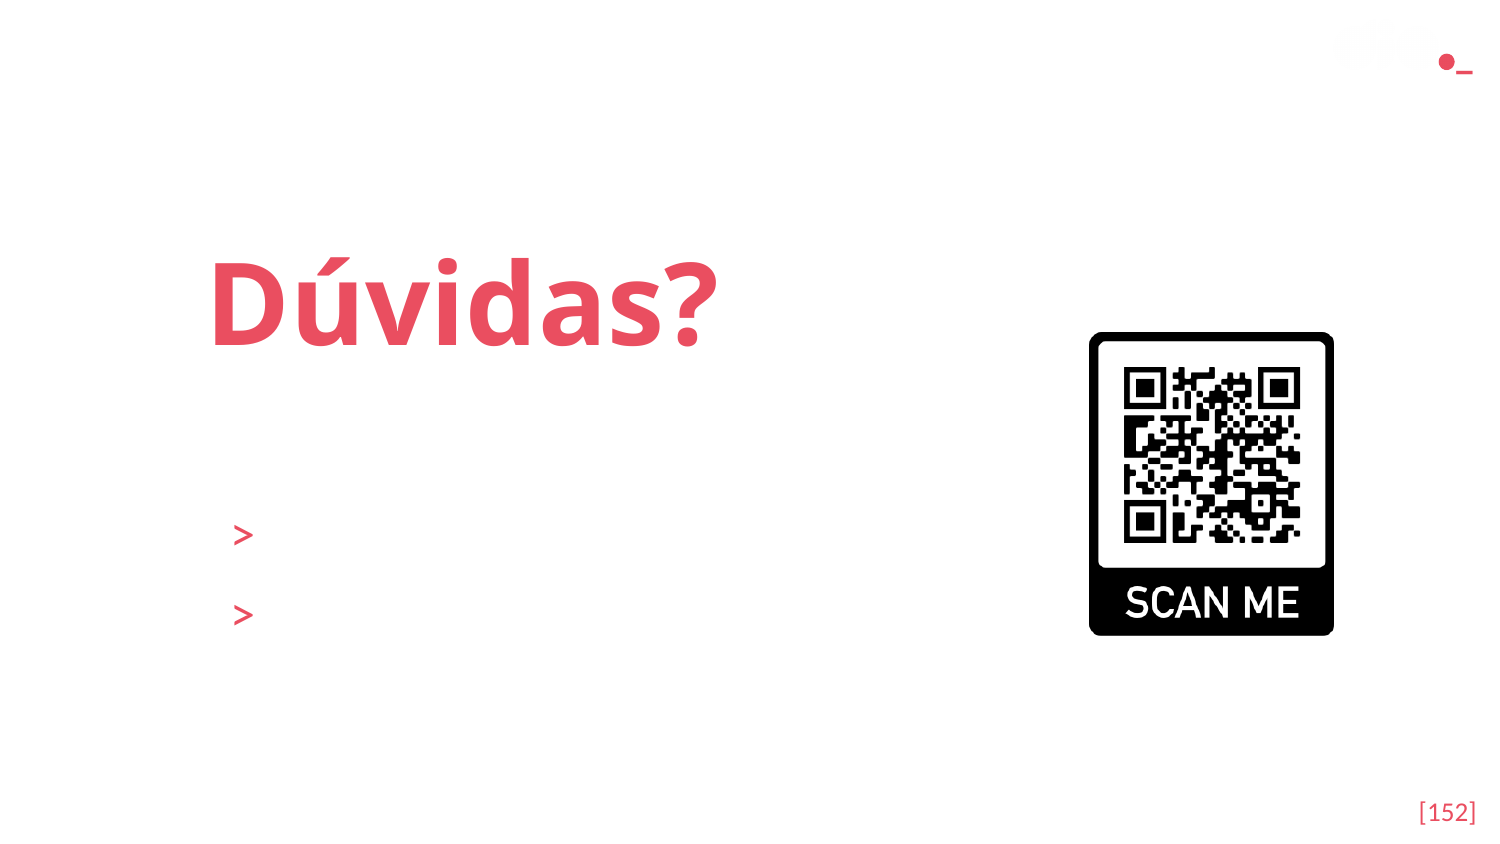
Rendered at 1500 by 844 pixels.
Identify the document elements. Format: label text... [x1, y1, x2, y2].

picture [1333, 19, 1473, 75]
text_box > Fórum/Artigos > Comunidade Online (Discord) [190, 485, 920, 636]
text_box Dúvidas? [190, 216, 1270, 366]
slide_number [152] [1403, 779, 1494, 844]
picture [1089, 332, 1334, 636]
